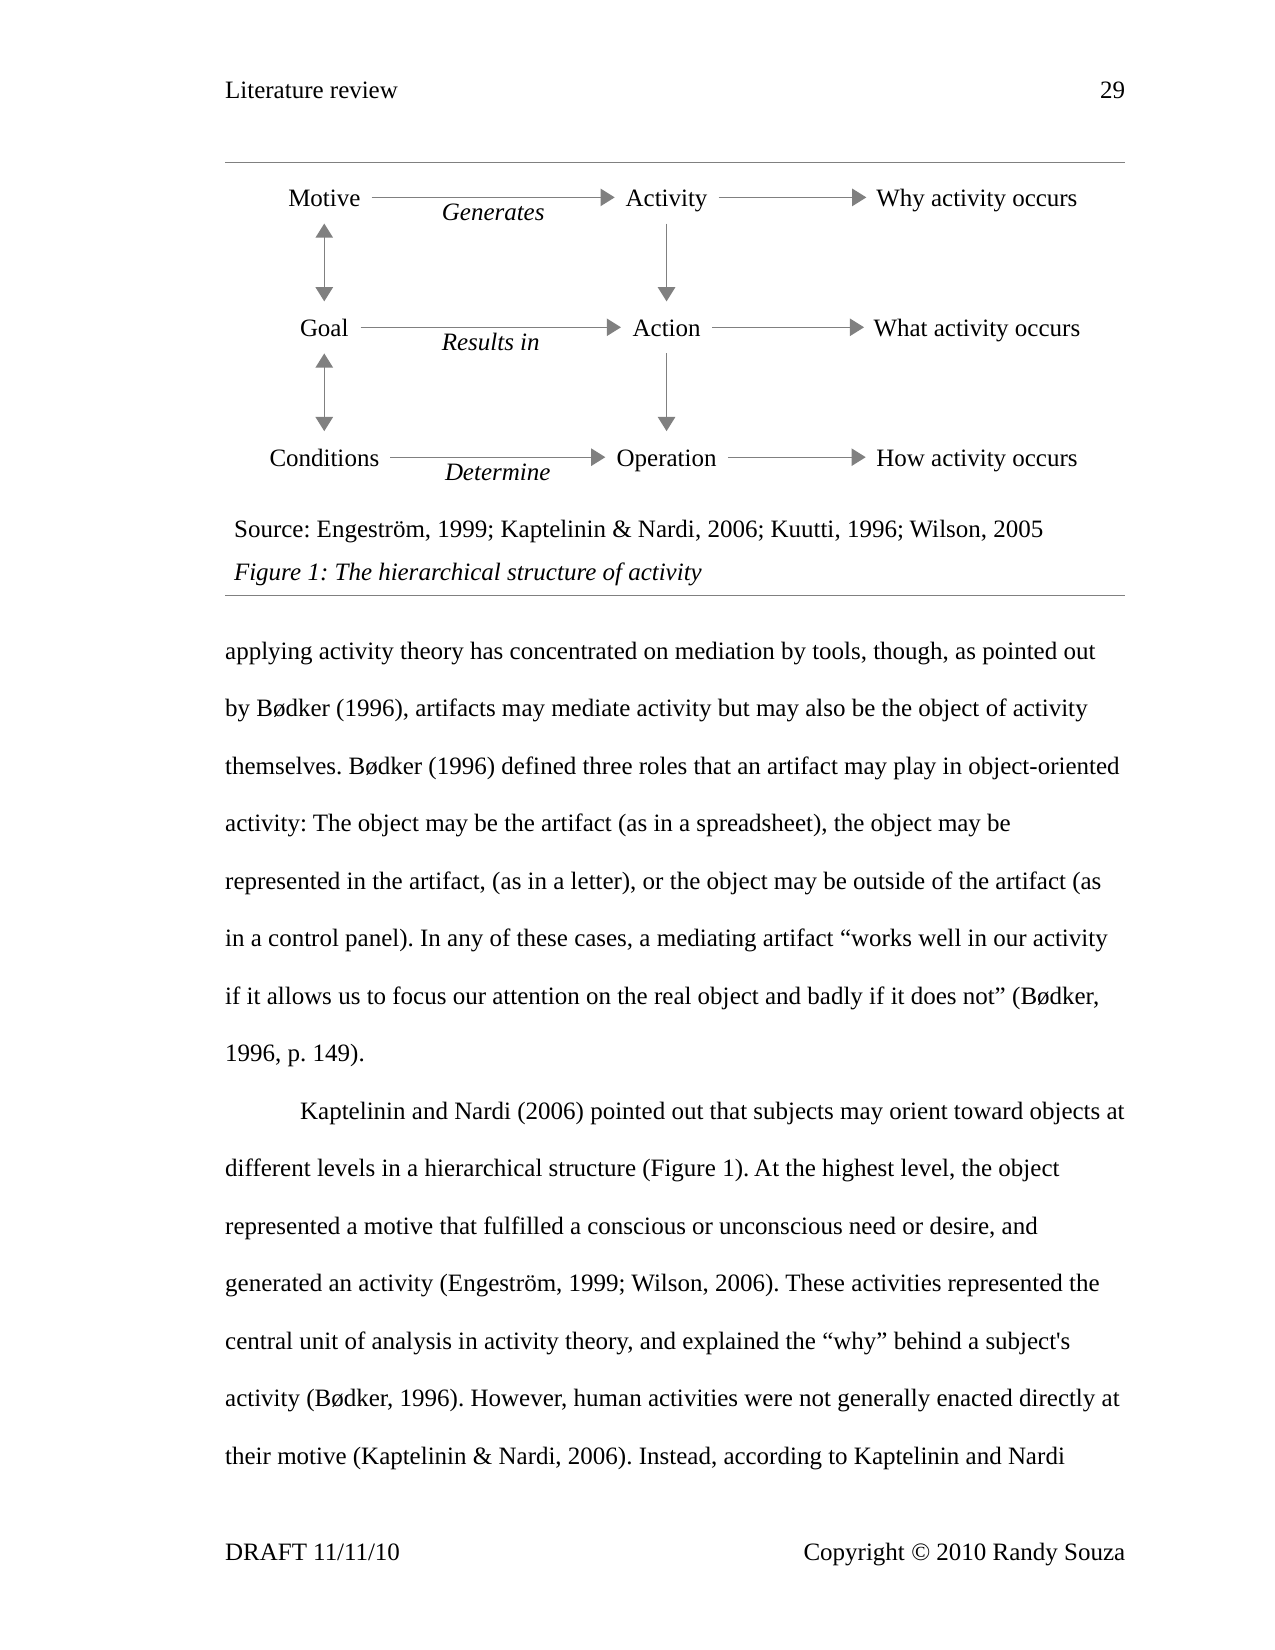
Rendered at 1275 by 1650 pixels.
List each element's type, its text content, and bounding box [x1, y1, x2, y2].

text Kaptelinin and Nardi (2006) pointed out that subjects may orient toward objects at different levels in a hierarchical structure (Figure 1). At the highest level, the object represented a motive that fulfilled a conscious or unconscious need or desire, and generated an activity (Engeström, 1999; Wilson, 2006). These activities represented the central unit of analysis in activity theory, and explained the “why” behind a subject's activity (Bødker, 1996). However, human activities were not generally enacted directly at their motive (Kaptelinin & Nardi, 2006). Instead, according to Kaptelinin and Nardi [225, 1096, 1125, 1470]
text applying activity theory has concentrated on mediation by tools, though, as pointed out by Bødker (1996), artifacts may mediate activity but may also be the object of activity themselves. Bødker (1996) defined three roles that an artifact may play in object-oriented activity: The object may be the artifact (as in a spreadsheet), the object may be represented in the artifact, (as in a letter), or the object may be outside of the artifact (as in a control panel). In any of these cases, a mediating artifact “works well in our activity if it allows us to focus our attention on the real object and badly if it does not” (Bødker, 1996, p. 149). [225, 596, 1125, 1067]
text Figure 1: The hierarchical structure of activity [234, 557, 1116, 586]
text Source: Engeström, 1999; Kaptelinin & Nardi, 2006; Kuutti, 1996; Wilson, 2005 [234, 514, 1116, 542]
